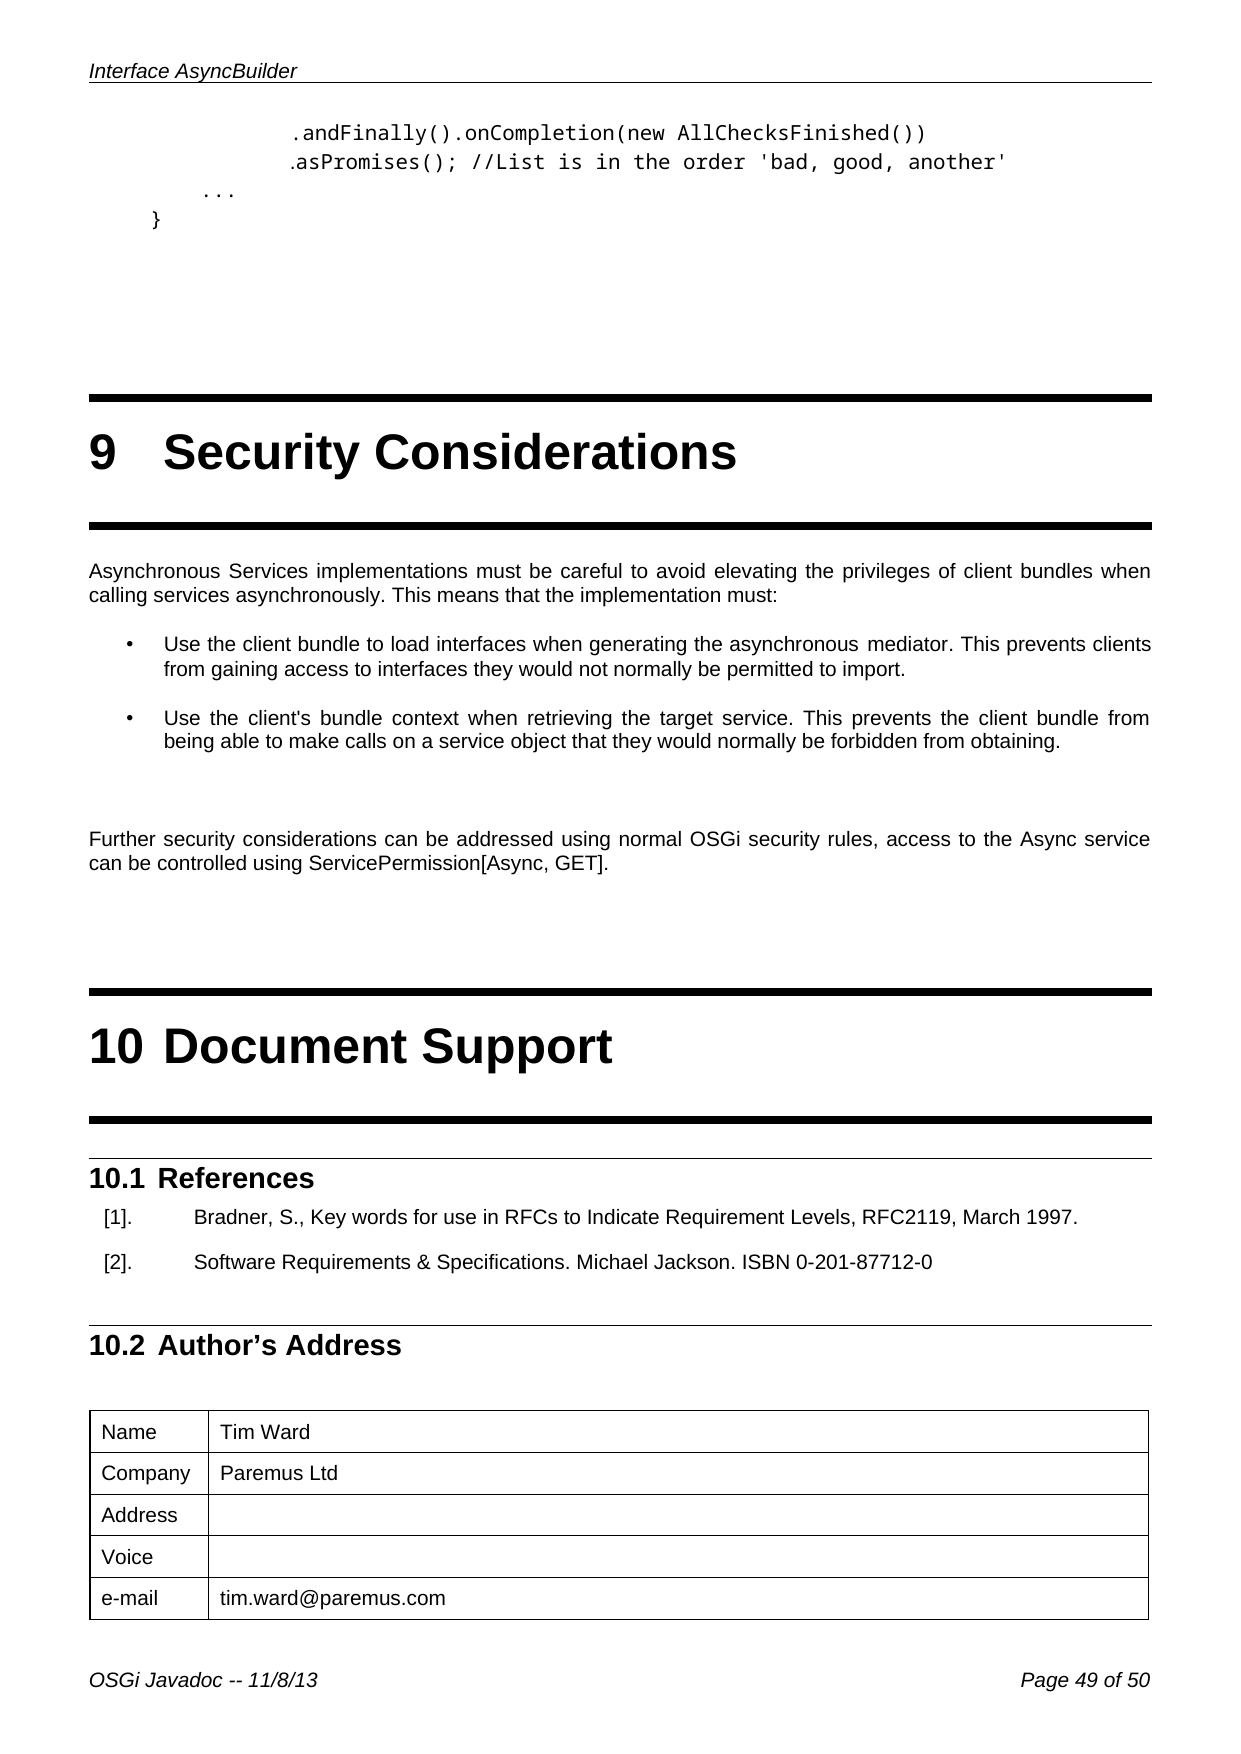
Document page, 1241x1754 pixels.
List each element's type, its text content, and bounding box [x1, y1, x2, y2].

table_cell [209, 1536, 1148, 1577]
text .asPromises(); //List is in the order 'bad, good, another' [289, 147, 1152, 175]
table_cell [209, 1495, 1148, 1535]
list Use the client bundle to load interfaces when generating the asynchronous mediator. This prevents clients from gaining access to interfaces they would not normally be permitted to import. [126, 632, 1152, 680]
table_header Name [91, 1411, 208, 1452]
text ... [150, 175, 1152, 204]
text Further security considerations can be addressed using normal OSGi security rules, access to the Async service can be controlled using ServicePermission[Async, GET]. [88, 827, 1152, 875]
table_cell Company [91, 1453, 208, 1493]
table_cell Voice [91, 1536, 208, 1577]
table_cell e-mail [91, 1578, 208, 1618]
list Bradner, S., Key words for use in RFCs to Indicate Requirement Levels, RFC2119, March 1997. [103, 1205, 1152, 1229]
subtitle Document Support [88, 989, 1152, 1124]
subtitle Author’s Address [88, 1326, 1152, 1361]
text Asynchronous Services implementations must be careful to avoid elevating the privileges of client bundles when calling services asynchronously. This means that the implementation must: [88, 559, 1152, 607]
table_header Tim Ward [209, 1411, 1148, 1452]
table_cell Address [91, 1495, 208, 1535]
subtitle Security Considerations [88, 395, 1152, 530]
table_cell tim.ward@paremus.com [209, 1578, 1148, 1618]
list Use the client's bundle context when retrieving the target service. This prevents the client bundle from being able to make calls on a service object that they would normally be forbidden from obtaining. [126, 705, 1152, 753]
text } [150, 204, 1152, 232]
table_cell Paremus Ltd [209, 1453, 1148, 1493]
subtitle References [88, 1159, 1152, 1194]
text .andFinally().onCompletion(new AllChecksFinished()) [289, 118, 1152, 147]
list Software Requirements & Specifications. Michael Jackson. ISBN 0-201-87712-0 [103, 1249, 1152, 1273]
